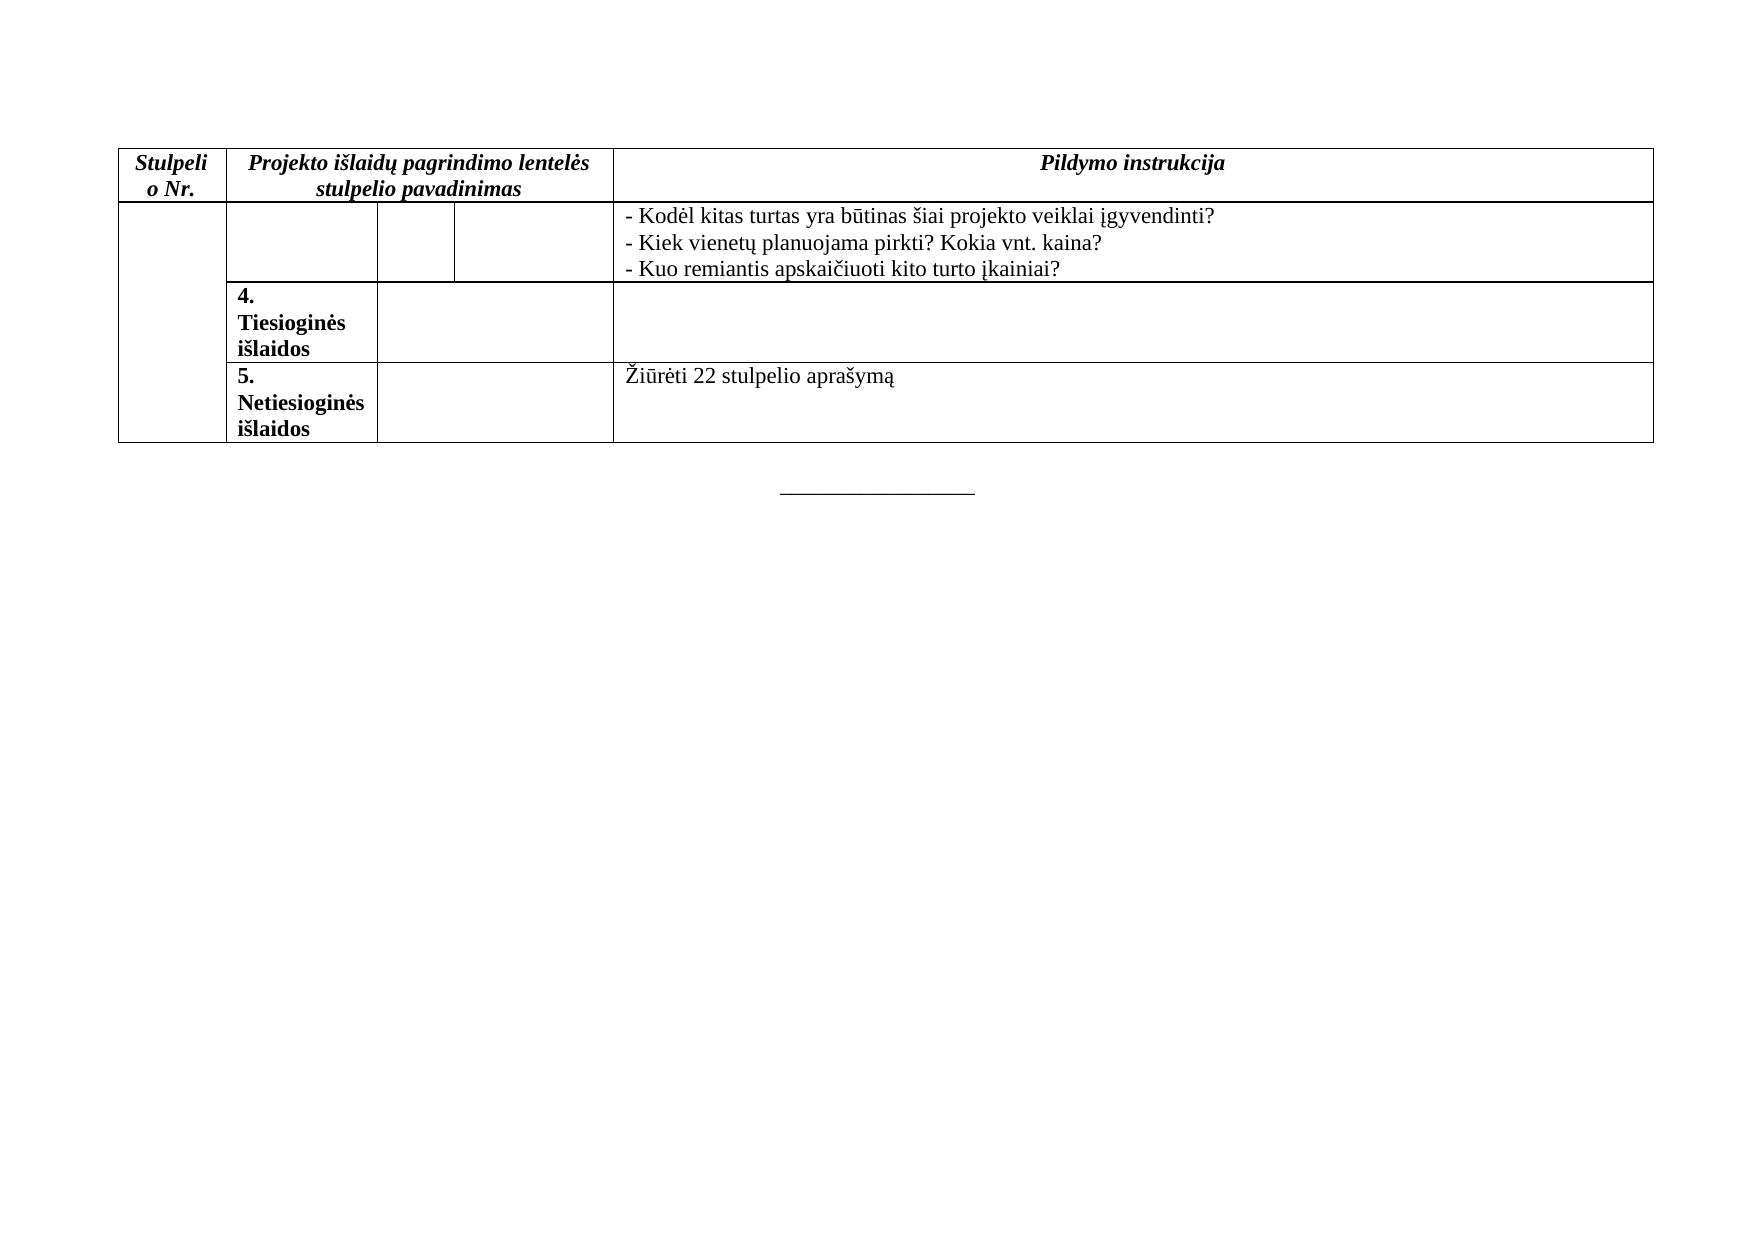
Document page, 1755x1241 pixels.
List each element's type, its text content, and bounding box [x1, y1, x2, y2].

table_cell - Kodėl kitas turtas yra būtinas šiai projekto veiklai įgyvendinti? - Kiek vienetų planuojama pirkti? Kokia vnt. kaina? - Kuo remiantis apskaičiuoti kito turto įkainiai? [614, 203, 1653, 281]
table_cell [455, 203, 613, 281]
table_cell 4. Tiesioginės išlaidos [227, 283, 377, 362]
text _________________ [118, 471, 1636, 498]
table_cell 5. Netiesioginės išlaidos [227, 363, 377, 442]
table_cell Žiūrėti 22 stulpelio aprašymą [614, 363, 1653, 442]
table_cell [378, 203, 454, 281]
table_cell [227, 203, 377, 281]
table_cell [119, 203, 226, 442]
table_cell [378, 283, 613, 362]
table_cell [378, 363, 613, 442]
table_header Pildymo instrukcija [614, 149, 1653, 201]
table_header Projekto išlaidų pagrindimo lentelės stulpelio pavadinimas [227, 149, 613, 201]
table_header Stulpelio Nr. [119, 149, 226, 201]
table_cell [614, 283, 1653, 362]
